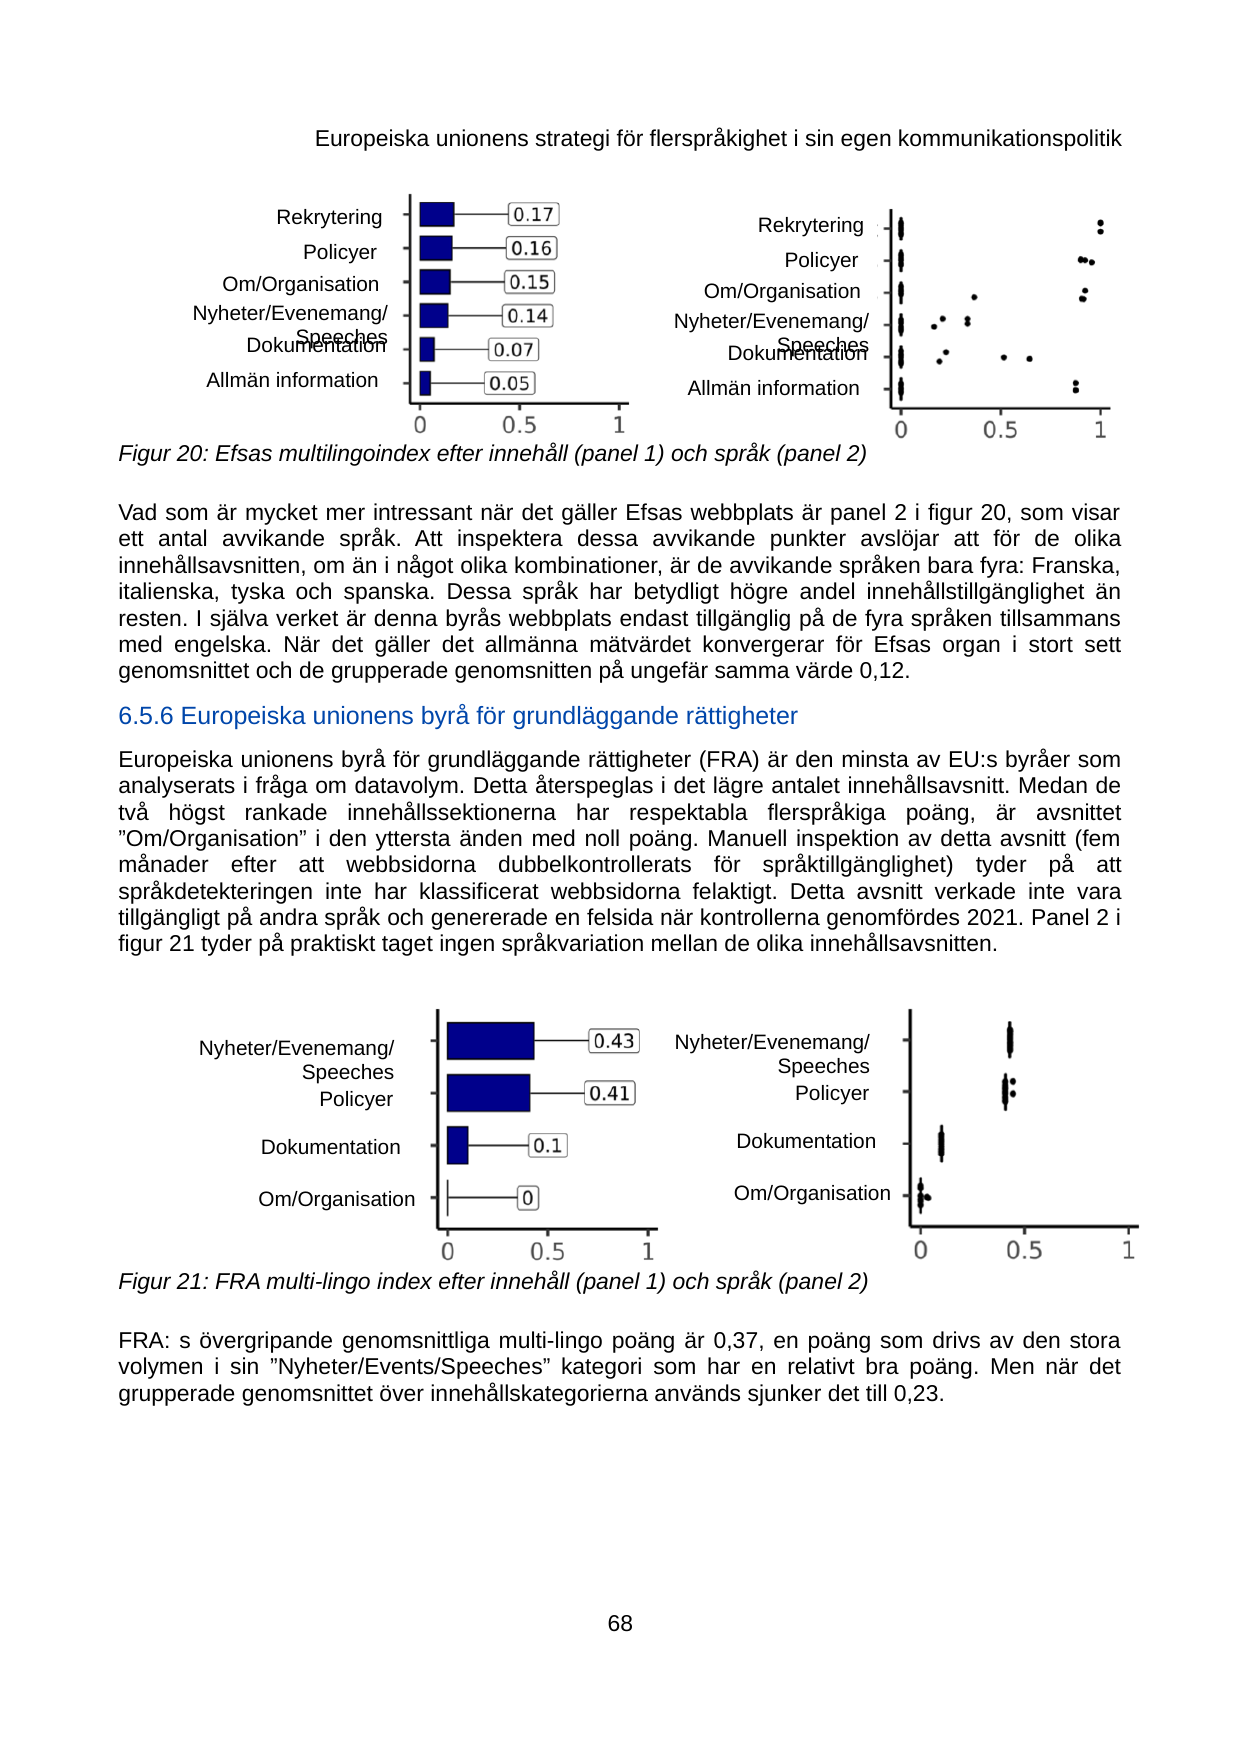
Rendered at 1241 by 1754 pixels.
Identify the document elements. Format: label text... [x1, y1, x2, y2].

text Figur 20: Efsas multilingoindex efter innehåll (panel 1) och språk (panel 2) [118, 440, 1111, 466]
picture [399, 186, 634, 437]
subtitle 6.5.6 Europeiska unionens byrå för grundläggande rättigheter [118, 701, 1122, 730]
picture [900, 999, 1144, 1268]
picture [877, 198, 1111, 440]
text Europeiska unionens byrå för grundläggande rättigheter (FRA) är den minsta av EU:s byråer som analyserats i fråga om datavolym. Detta återspeglas i det lägre antalet innehållsavsnitt. Medan de två högst rankade innehållssektionerna har respektabla flerspråkiga poäng, är avsnittet ”Om/Organisation” i den yttersta änden med noll poäng. Manuell inspektion av detta avsnitt (fem månader efter att webbsidorna dubbelkontrollerats för språktillgänglighet) tyder på att språkdetekteringen inte har klassificerat webbsidorna felaktigt. Detta avsnitt verkade inte vara tillgängligt på andra språk och genererade en felsida när kontrollerna genomfördes 2021. Panel 2 i figur 21 tyder på praktiskt taget ingen språkvariation mellan de olika innehållsavsnitten. [118, 746, 1122, 957]
picture [425, 1001, 661, 1266]
text Vad som är mycket mer intressant när det gäller Efsas webbplats är panel 2 i figur 20, som visar ett antal avvikande språk. Att inspektera dessa avvikande punkter avslöjar att för de olika innehållsavsnitten, om än i något olika kombinationer, är de avvikande språken bara fyra: Franska, italienska, tyska och spanska. Dessa språk har betydligt högre andel innehållstillgänglighet än resten. I själva verket är denna byrås webbplats endast tillgänglig på de fyra språken tillsammans med engelska. När det gäller det allmänna mätvärdet konvergerar för Efsas organ i stort sett genomsnittet och de grupperade genomsnitten på ungefär samma värde 0,12. [118, 499, 1122, 683]
text FRA: s övergripande genomsnittliga multi-lingo poäng är 0,37, en poäng som drivs av den stora volymen i sin ”Nyheter/Events/Speeches” kategori som har en relativt bra poäng. Men när det grupperade genomsnittet över innehållskategorierna används sjunker det till 0,23. [118, 1327, 1122, 1406]
text Figur 21: FRA multi-lingo index efter innehåll (panel 1) och språk (panel 2) [118, 1268, 1168, 1294]
